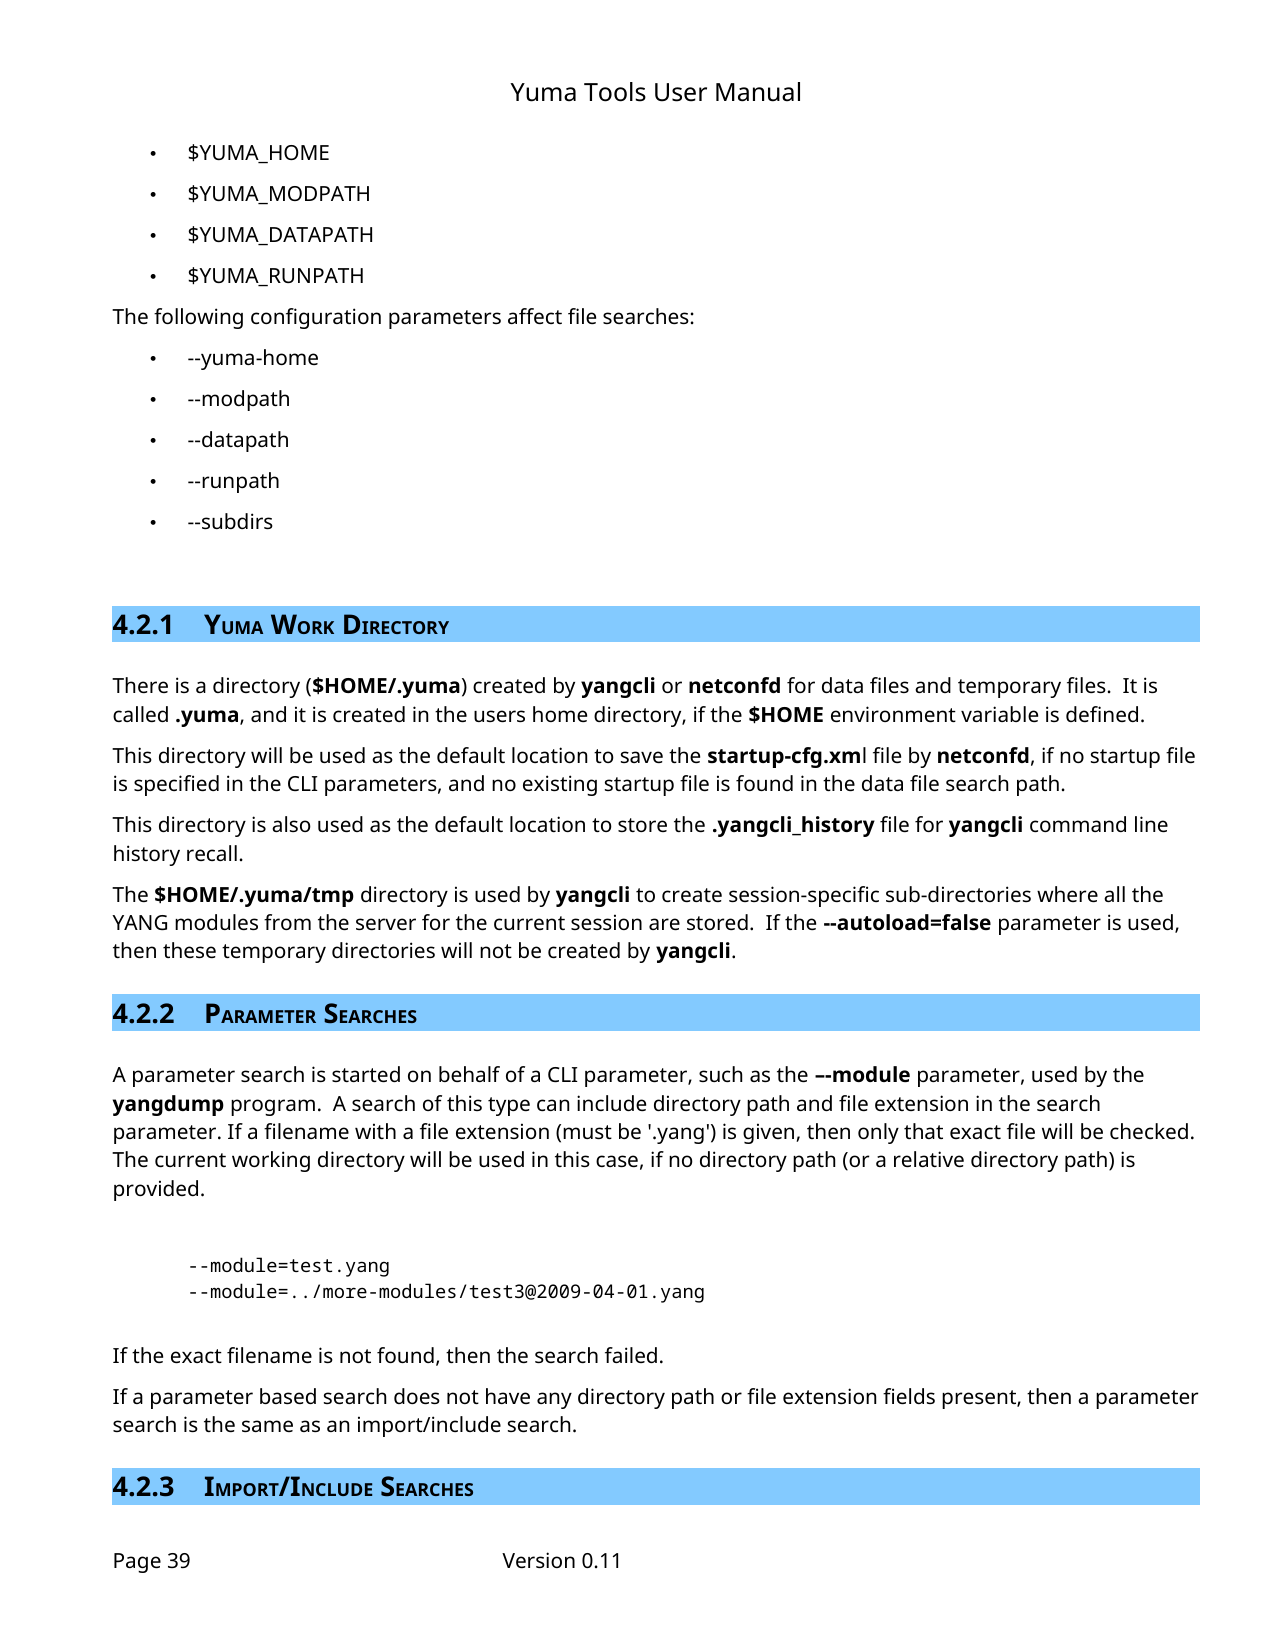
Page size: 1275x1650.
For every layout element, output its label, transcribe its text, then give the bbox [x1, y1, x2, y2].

list $YUMA_RUNPATH [150, 261, 1200, 290]
subtitle Parameter Searches [112, 994, 1200, 1031]
text This directory is also used as the default location to store the .yangcli_history file for yangcli command line history recall. [112, 810, 1200, 867]
text This directory will be used as the default location to save the startup-cfg.xml file by netconfd, if no startup file is specified in the CLI parameters, and no existing startup file is found in the data file search path. [112, 741, 1200, 798]
text If a parameter based search does not have any directory path or file extension fields present, then a parameter search is the same as an import/include search. [112, 1382, 1200, 1439]
text The $HOME/.yuma/tmp directory is used by yangcli to create session-specific sub-directories where all the YANG modules from the server for the current session are stored. If the --autoload=false parameter is used, then these temporary directories will not be created by yangcli. [112, 880, 1200, 965]
list --modpath [150, 384, 1200, 413]
subtitle Import/Include Searches [112, 1468, 1200, 1505]
list --runpath [150, 466, 1200, 494]
list --module=test.yang --module=../more-modules/test3@2009-04-01.yang [150, 1252, 1200, 1329]
text There is a directory ($HOME/.yuma) created by yangcli or netconfd for data files and temporary files. It is called .yuma, and it is created in the users home directory, if the $HOME environment variable is defined. [112, 672, 1200, 728]
subtitle Yuma Work Directory [112, 606, 1200, 642]
list $YUMA_DATAPATH [150, 220, 1200, 249]
text If the exact filename is not found, then the search failed. [112, 1341, 1200, 1369]
list --subdirs [150, 507, 1200, 535]
list --yuma-home [150, 343, 1200, 372]
list --datapath [150, 425, 1200, 453]
list $YUMA_HOME [150, 138, 1200, 167]
list $YUMA_MODPATH [150, 179, 1200, 208]
text A parameter search is started on behalf of a CLI parameter, such as the –-module parameter, used by the yangdump program. A search of this type can include directory path and file extension in the search parameter. If a filename with a file extension (must be '.yang') is given, then only that exact file will be checked. The current working directory will be used in this case, if no directory path (or a relative directory path) is provided. [112, 1060, 1200, 1202]
text The following configuration parameters affect file searches: [112, 302, 1200, 331]
